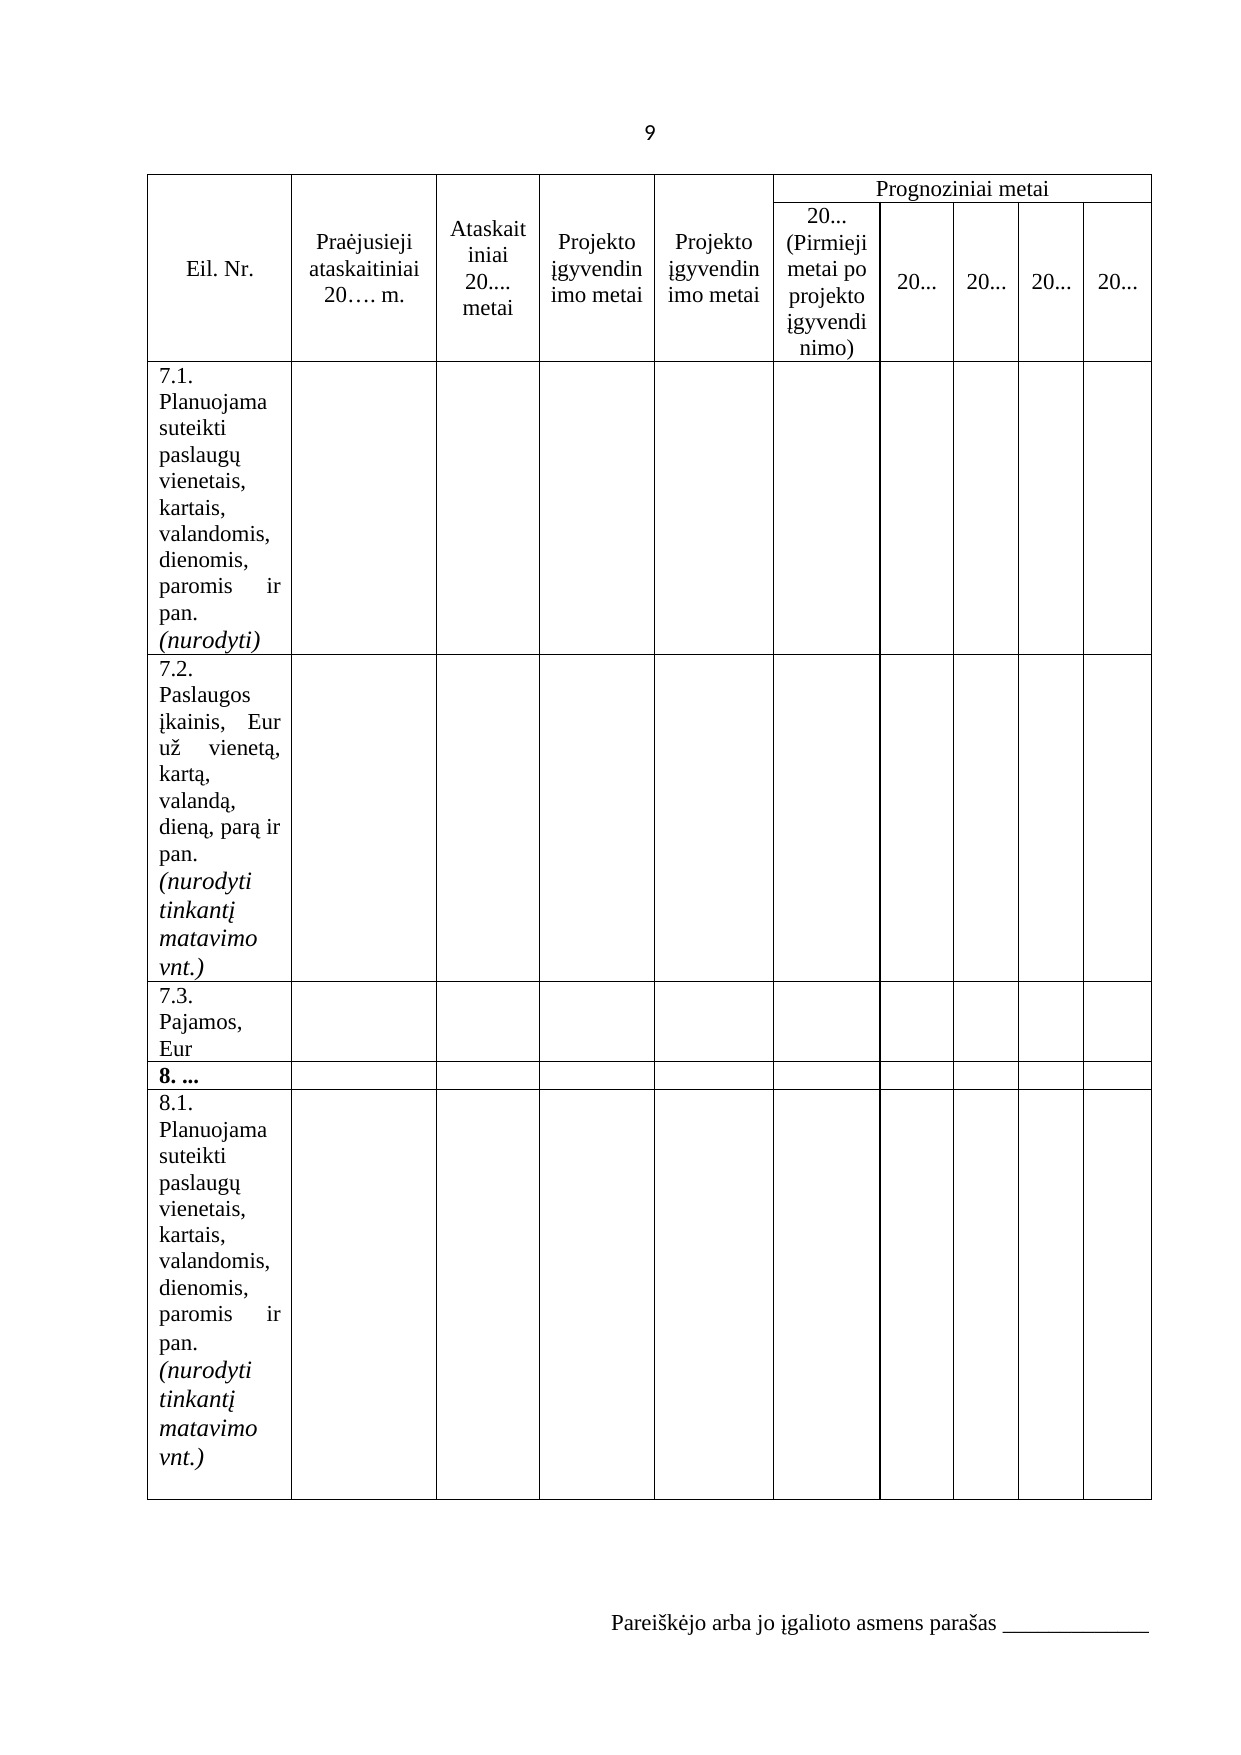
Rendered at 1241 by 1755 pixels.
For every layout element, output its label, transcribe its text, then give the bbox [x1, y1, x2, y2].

table_cell [954, 1090, 1018, 1499]
table_cell 7.1. Planuojama suteikti paslaugų vienetais, kartais, valandomis, dienomis, paromis ir pan. (nurodyti) [148, 362, 291, 654]
table_cell [954, 655, 1018, 981]
table_cell [954, 982, 1018, 1061]
table_cell [774, 1090, 879, 1499]
table_cell [1019, 1062, 1083, 1088]
table_header Praėjusieji ataskaitiniai 20…. m. [292, 175, 436, 361]
table_cell [655, 1062, 773, 1088]
table_cell 8.1. Planuojama suteikti paslaugų vienetais, kartais, valandomis, dienomis, paromis ir pan. (nurodyti tinkantį matavimo vnt.) [148, 1090, 291, 1499]
table_cell [1084, 982, 1151, 1061]
table_cell 7.3. Pajamos, Eur [148, 982, 291, 1061]
table_cell [540, 362, 654, 654]
table_cell [774, 362, 879, 654]
table_cell [881, 982, 953, 1061]
table_cell [540, 982, 654, 1061]
table_cell [774, 982, 879, 1061]
table_cell 7.2. Paslaugos įkainis, Eur už vienetą, kartą, valandą, dieną, parą ir pan. (nurodyti tinkantį matavimo vnt.) [148, 655, 291, 981]
table_cell [655, 1090, 773, 1499]
table_cell [1084, 1062, 1151, 1088]
table_cell [540, 655, 654, 981]
table_cell 20... [954, 203, 1018, 361]
table_cell [655, 982, 773, 1061]
table_cell [437, 362, 539, 654]
table_cell [540, 1090, 654, 1499]
table_cell [954, 1062, 1018, 1088]
table_cell [1084, 655, 1151, 981]
table_cell [292, 655, 436, 981]
table_cell [881, 655, 953, 981]
table_cell [954, 362, 1018, 654]
table_header Projekto įgyvendinimo metai [540, 175, 654, 361]
table_cell [655, 655, 773, 981]
table_cell [292, 1062, 436, 1088]
table_cell [437, 655, 539, 981]
table_cell 20... [1019, 203, 1083, 361]
table_cell [292, 362, 436, 654]
table_cell [437, 1090, 539, 1499]
table_cell 20... [881, 203, 953, 361]
table_cell [437, 982, 539, 1061]
table_header Projekto įgyvendinimo metai [655, 175, 773, 361]
table_cell [292, 1090, 436, 1499]
table_cell [540, 1062, 654, 1088]
table_cell [1084, 362, 1151, 654]
table_cell [1019, 655, 1083, 981]
table_cell 20... [1084, 203, 1151, 361]
table_header Prognoziniai metai [774, 175, 1151, 202]
table_cell [655, 362, 773, 654]
table_cell [881, 362, 953, 654]
table_cell [774, 1062, 879, 1088]
table_cell [881, 1062, 953, 1088]
table_header Eil. Nr. [148, 175, 291, 361]
table_cell [1084, 1090, 1151, 1499]
table_cell 8. ... [148, 1062, 291, 1088]
table_cell 20... (Pirmieji metai po projekto įgyvendinimo) [774, 203, 879, 361]
table_cell [1019, 362, 1083, 654]
table_cell [774, 655, 879, 981]
table_header Ataskaitiniai 20.... metai [437, 175, 539, 361]
table_cell [292, 982, 436, 1061]
table_cell [881, 1090, 953, 1499]
table_cell [437, 1062, 539, 1088]
table_cell [1019, 982, 1083, 1061]
table_cell [1019, 1090, 1083, 1499]
